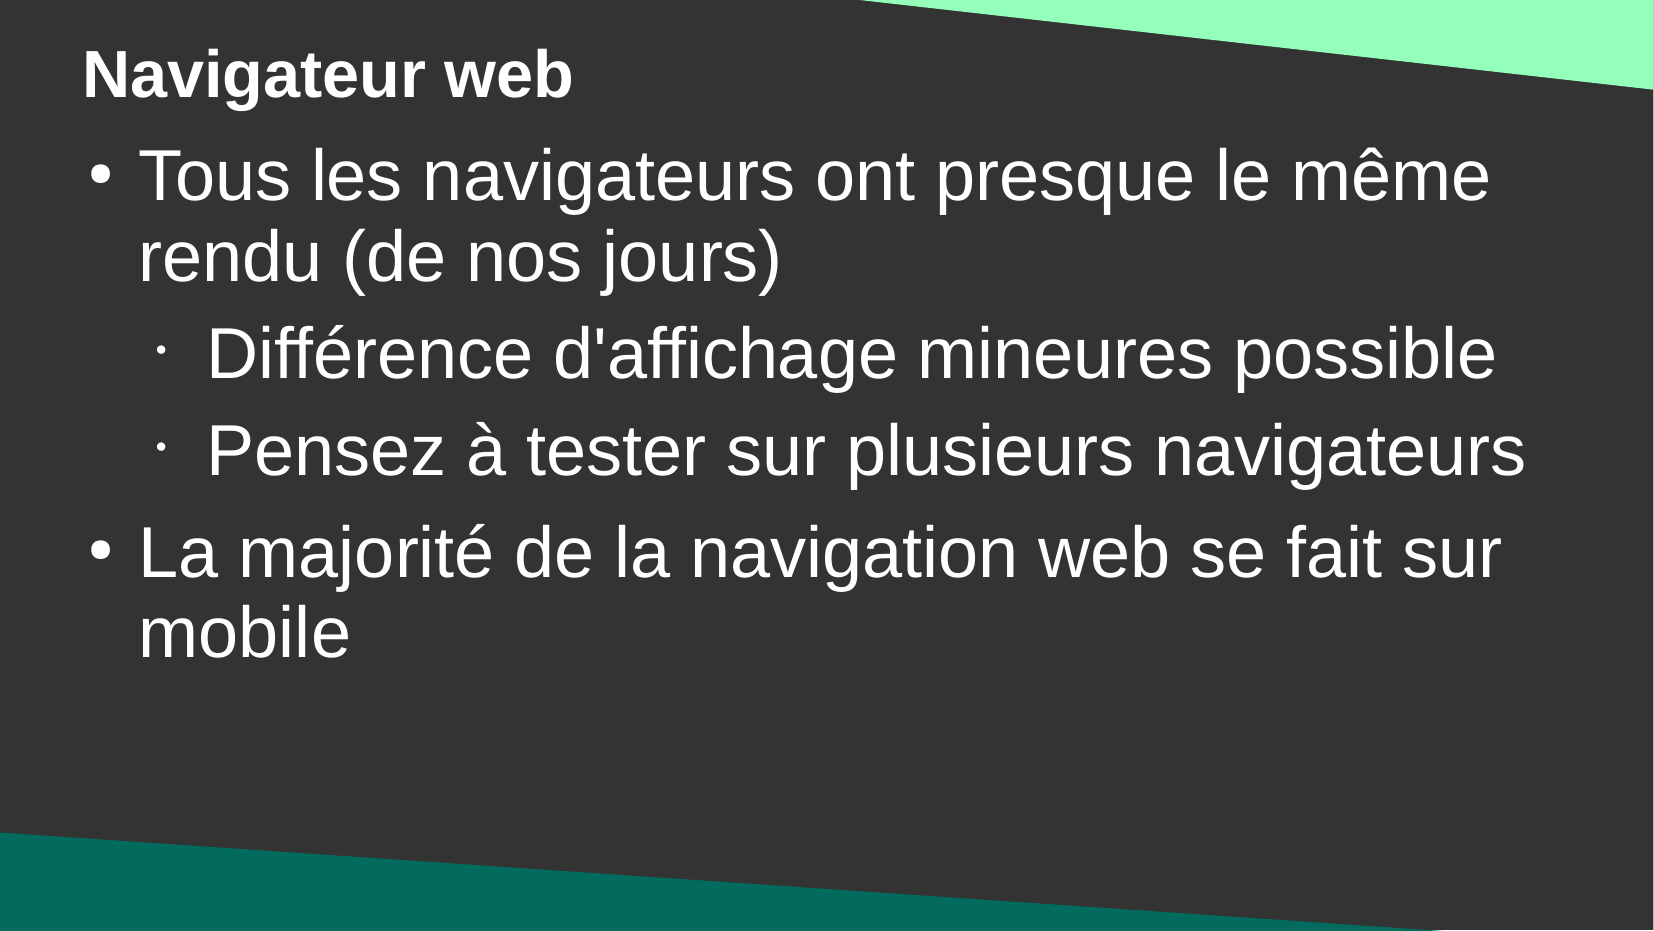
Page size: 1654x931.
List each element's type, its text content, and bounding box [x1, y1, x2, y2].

text_box [859, 0, 1654, 90]
list Tous les navigateurs ont presque le même rendu (de nos jours) Différence d'affichage mineures possible Pensez à tester sur plusieurs navigateurs La majorité de la navigation web se fait sur mobile [70, 135, 1595, 675]
title Navigateur web [82, 36, 1571, 114]
